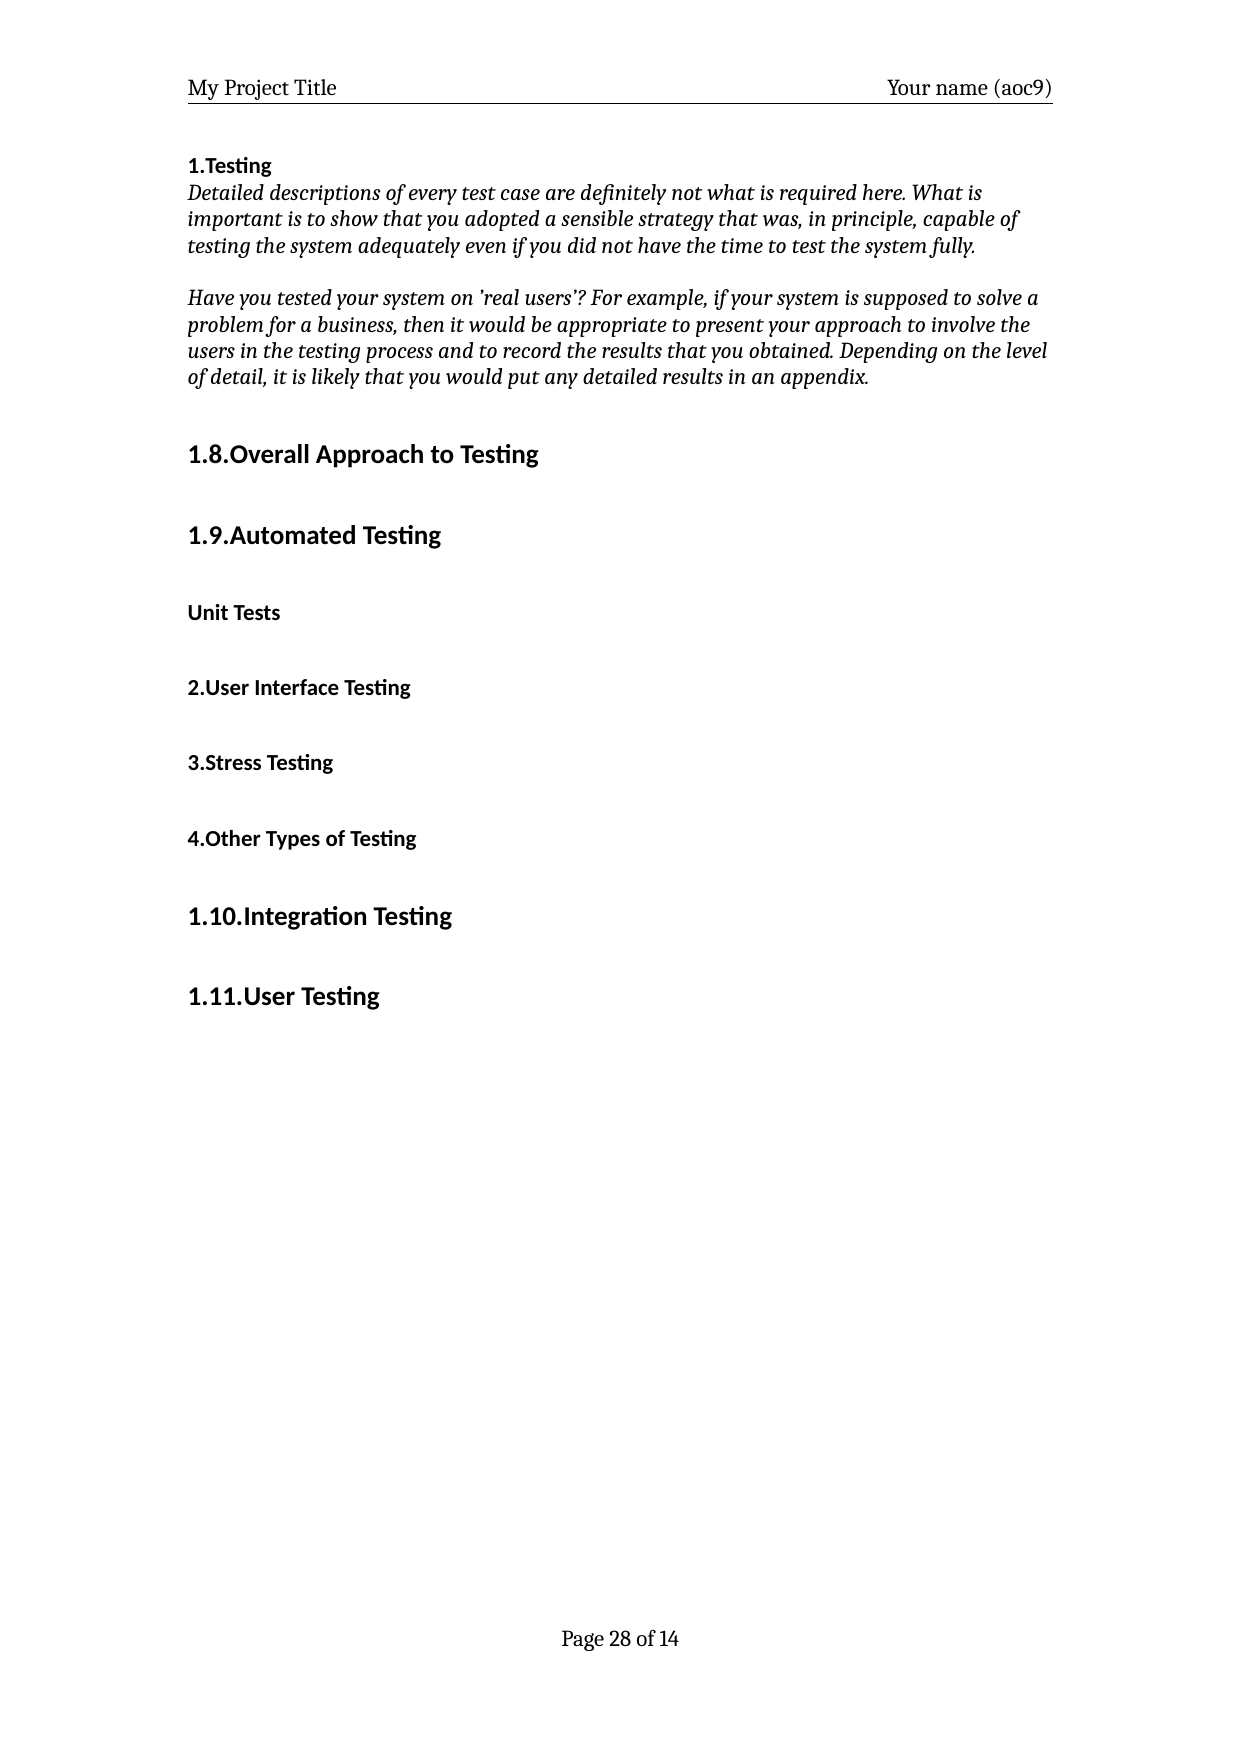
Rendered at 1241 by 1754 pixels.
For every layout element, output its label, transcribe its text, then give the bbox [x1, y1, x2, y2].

subtitle Testing [187, 152, 1053, 180]
subtitle User Testing [187, 979, 1053, 1012]
subtitle User Interface Testing [187, 673, 1053, 701]
text Detailed descriptions of every test case are definitely not what is required here. What is important is to show that you adopted a sensible strategy that was, in principle, capable of testing the system adequately even if you did not have the time to test the system fully. [187, 180, 1053, 259]
subtitle Overall Approach to Testing [187, 438, 1053, 471]
subtitle Integration Testing [187, 899, 1053, 932]
subtitle Stress Testing [187, 748, 1053, 777]
subtitle Other Types of Testing [187, 824, 1053, 852]
subtitle Unit Tests [187, 598, 1053, 626]
text Have you tested your system on ’real users’? For example, if your system is supposed to solve a problem for a business, then it would be appropriate to present your approach to involve the users in the testing process and to record the results that you obtained. Depending on the level of detail, it is likely that you would put any detailed results in an appendix. [187, 285, 1053, 391]
subtitle Automated Testing [187, 518, 1053, 551]
